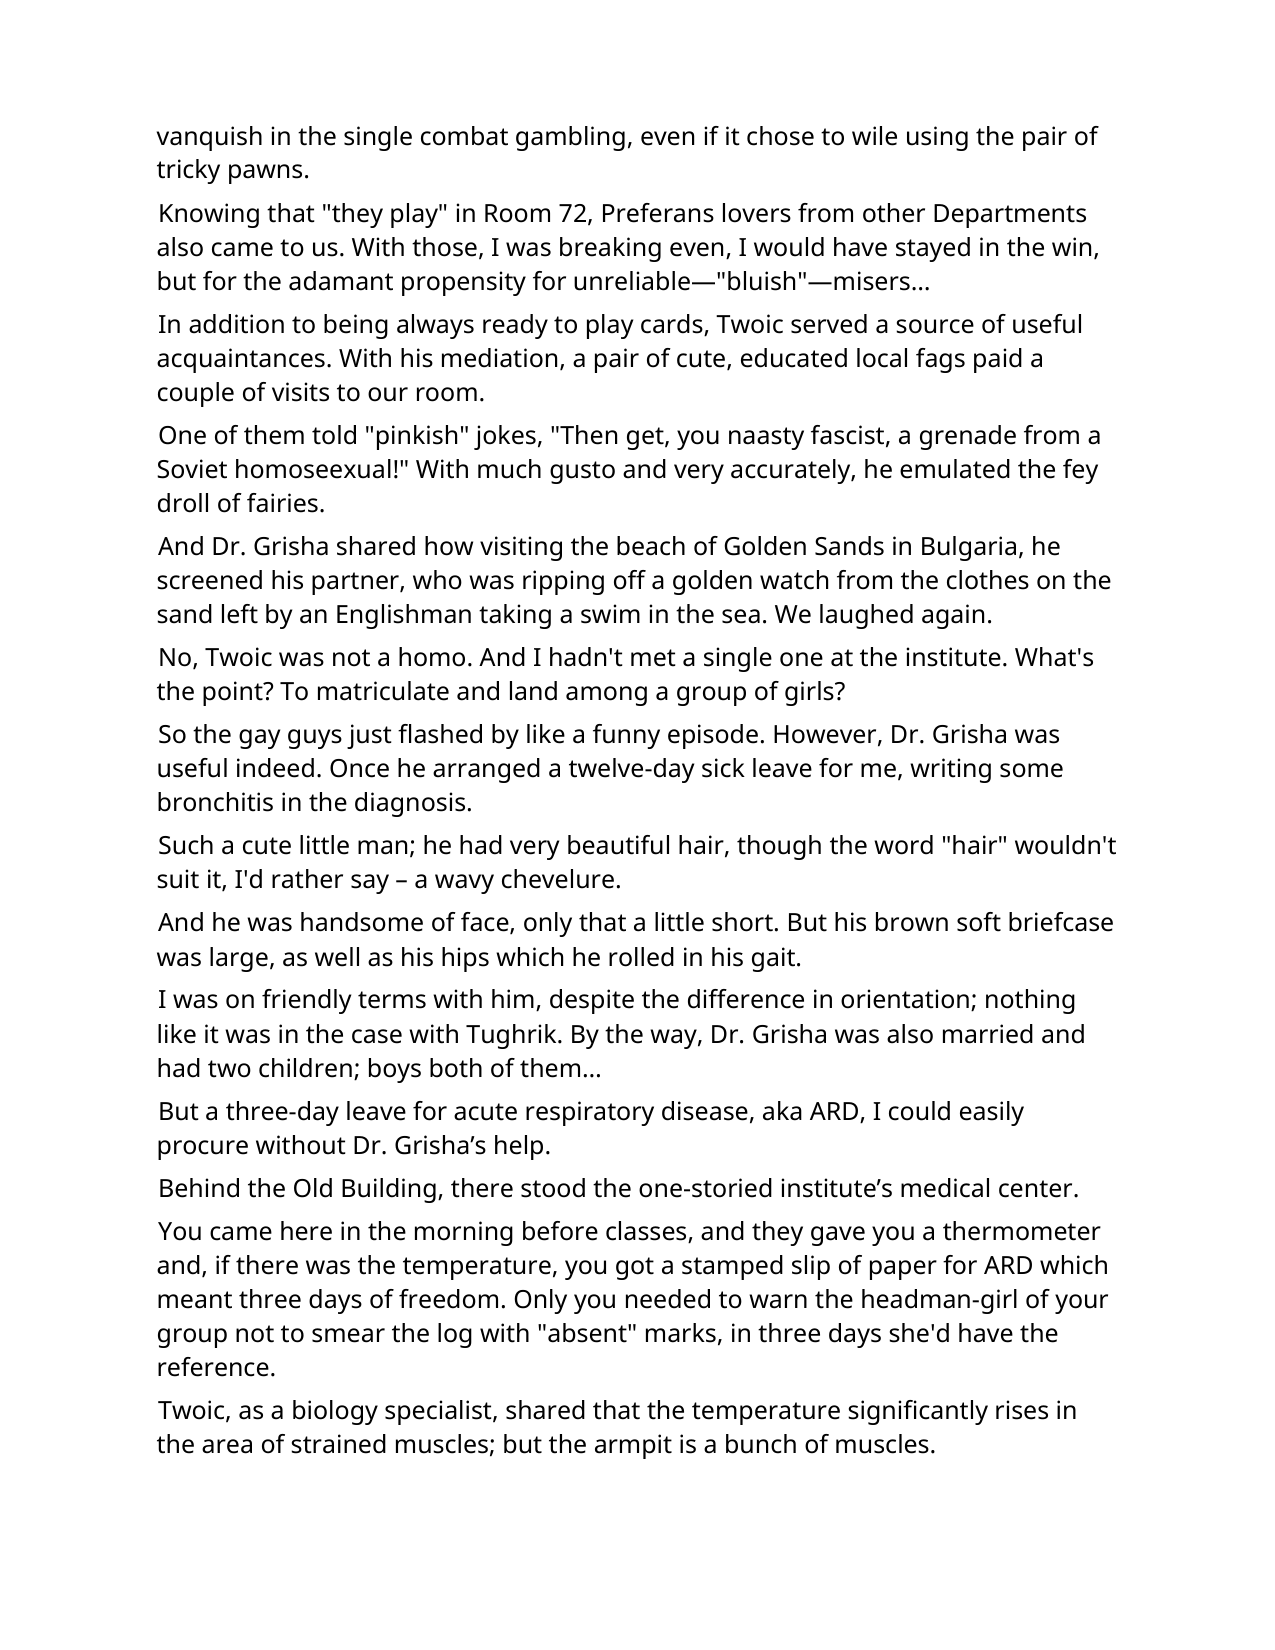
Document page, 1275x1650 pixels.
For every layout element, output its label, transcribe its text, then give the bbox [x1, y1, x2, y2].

text And Dr. Grisha shared how visiting the beach of Golden Sands in Bulgaria, he screened his partner, who was ripping off a golden watch from the clothes on the sand left by an Englishman taking a swim in the sea. We laughed again. [156, 529, 1118, 631]
text In addition to being always ready to play cards, Twoic served a source of useful acquaintances. With his mediation, a pair of cute, educated local fags paid a couple of visits to our room. [156, 306, 1118, 408]
text One of them told "pinkish" jokes, "Then get, you naasty fascist, a grenade from a Soviet homoseexual!" With much gusto and very accurately, he emulated the fey droll of fairies. [156, 417, 1118, 520]
text You came here in the morning before classes, and they gave you a thermometer and, if there was the temperature, you got a stamped slip of paper for ARD which meant three days of freedom. Only you needed to warn the headman-girl of your group not to smear the log with "absent" marks, in three days she'd have the reference. [156, 1213, 1118, 1384]
text No, Twoic was not a homo. And I hadn't met a single one at the institute. What's the point? To matriculate and land among a group of girls? [156, 640, 1118, 708]
text I was on friendly terms with him, despite the difference in orientation; nothing like it was in the case with Tughrik. By the way, Dr. Grisha was also married and had two children; boys both of them… [156, 982, 1118, 1084]
text vanquish in the single combat gambling, even if it chose to wile using the pair of tricky pawns. [156, 118, 1118, 186]
text Twoic, as a biology specialist, shared that the temperature significantly rises in the area of strained muscles; but the armpit is a bunch of muscles. [156, 1393, 1118, 1461]
text Knowing that "they play" in Room 72, Preferans lovers from other Departments also came to us. With those, I was breaking even, I would have stayed in the win, but for the adamant propensity for unreliable—"bluish"—misers… [156, 195, 1118, 297]
text So the gay guys just flashed by like a funny episode. However, Dr. Grisha was useful indeed. Once he arranged a twelve-day sick leave for me, writing some bronchitis in the diagnosis. [156, 717, 1118, 819]
text Such a cute little man; he had very beautiful hair, though the word "hair" wouldn't suit it, I'd rather say – a wavy chevelure. [156, 828, 1118, 896]
text Behind the Old Building, there stood the one-storied institute’s medical center. [156, 1170, 1118, 1204]
text And he was handsome of face, only that a little short. But his brown soft briefcase was large, as well as his hips which he rolled in his gait. [156, 905, 1118, 973]
text But a three-day leave for acute respiratory disease, aka ARD, I could easily procure without Dr. Grisha’s help. [156, 1093, 1118, 1161]
